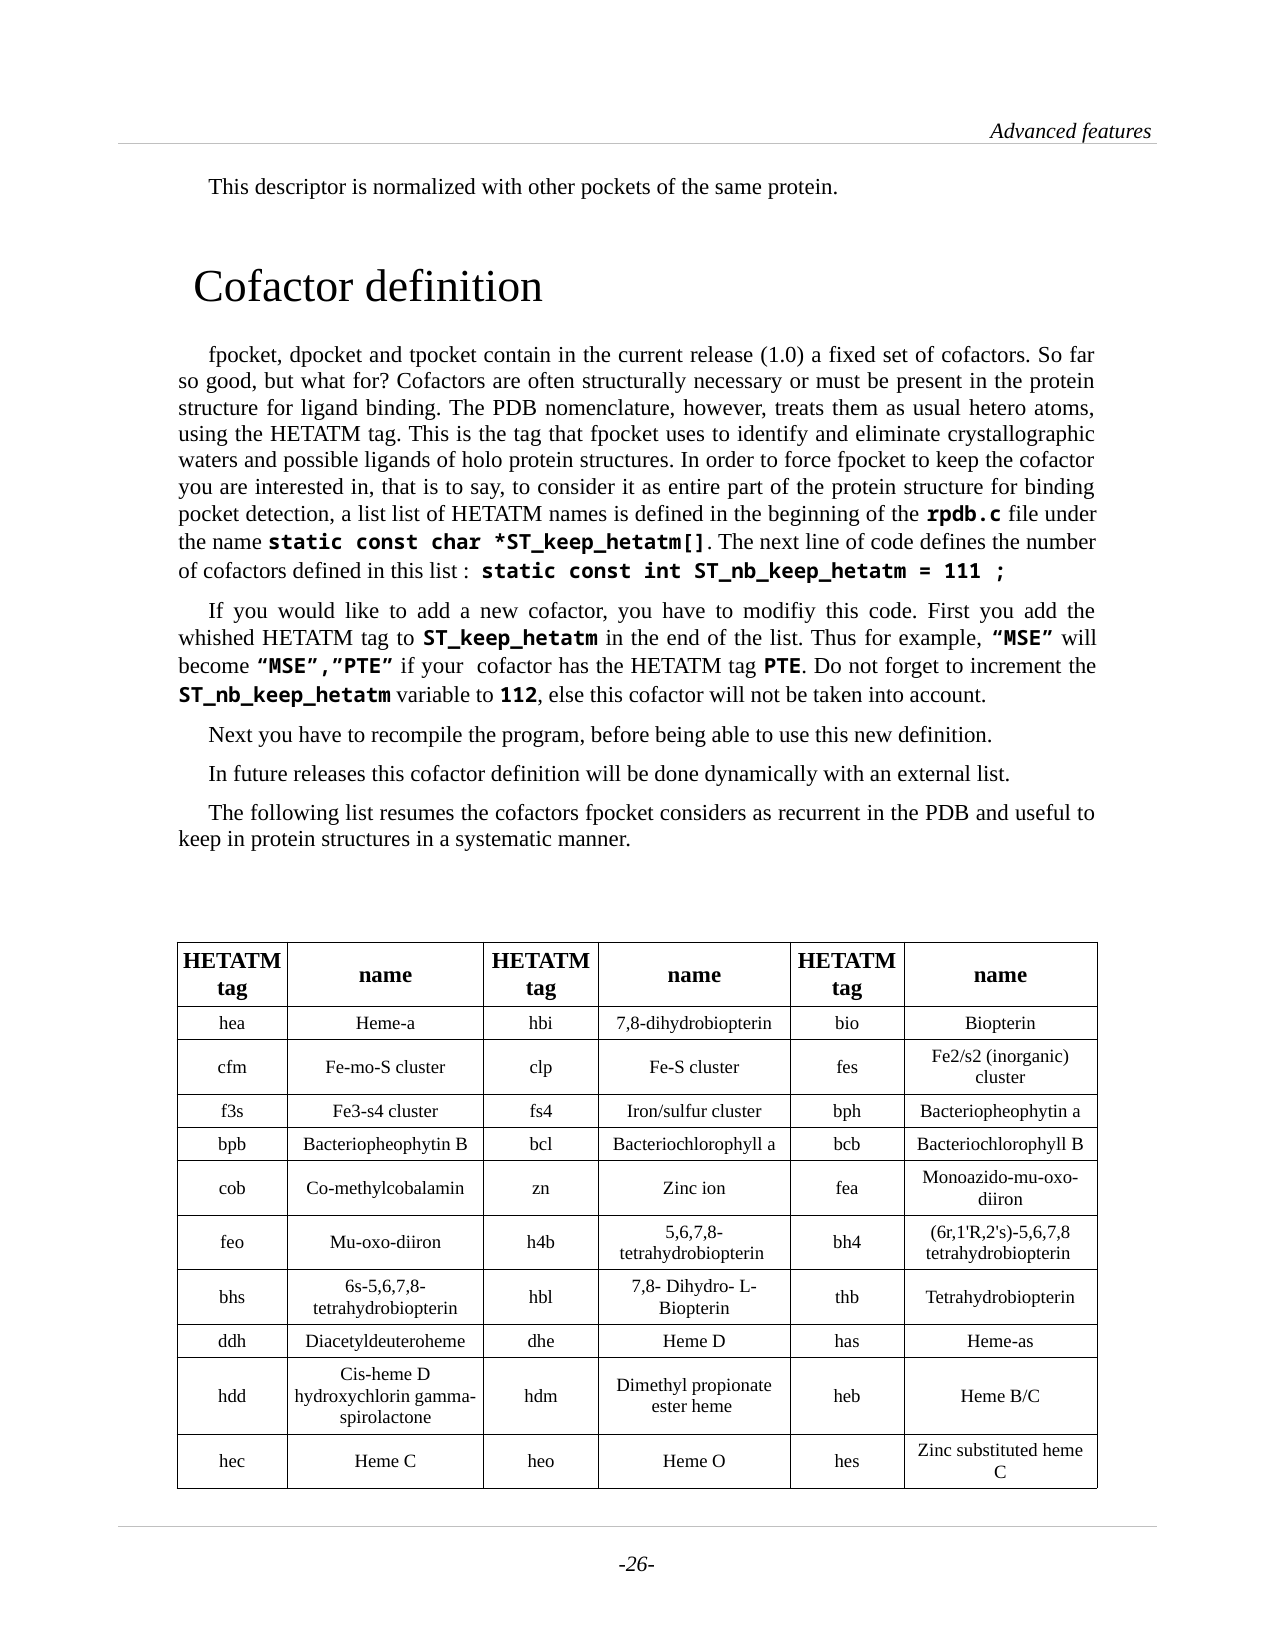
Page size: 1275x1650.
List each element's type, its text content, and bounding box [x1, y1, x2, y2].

table_cell 6s-5,6,7,8-tetrahydrobiopterin [288, 1270, 483, 1324]
table_cell H4B [484, 1216, 598, 1269]
table_cell BCL [484, 1128, 598, 1160]
table_cell Fe2/s2 (inorganic) cluster [905, 1040, 1097, 1094]
subtitle Cofactor definition [193, 258, 1157, 311]
table_header name [288, 943, 483, 1006]
table_cell Cis-heme D hydroxychlorin gamma-spirolactone [288, 1358, 483, 1433]
table_cell Bacteriopheophytin B [288, 1128, 483, 1160]
table_cell Heme D [599, 1325, 790, 1357]
table_cell BHS [178, 1270, 287, 1324]
table_cell Co-methylcobalamin [288, 1161, 483, 1215]
table_header HETATM tag [484, 943, 598, 1006]
table_cell Bacteriopheophytin a [905, 1095, 1097, 1127]
table_cell HES [791, 1435, 904, 1488]
table_cell ZN [484, 1161, 598, 1215]
table_cell 5,6,7,8-tetrahydrobiopterin [599, 1216, 790, 1269]
table_cell BPB [178, 1128, 287, 1160]
table_cell Heme B/C [905, 1358, 1097, 1433]
table_cell DHE [484, 1325, 598, 1357]
table_cell FEA [791, 1161, 904, 1215]
table_cell Monoazido-mu-oxo-diiron [905, 1161, 1097, 1215]
table_cell Biopterin [905, 1007, 1097, 1039]
table_cell FS4 [484, 1095, 598, 1127]
table_cell Heme-a [288, 1007, 483, 1039]
table_cell Tetrahydrobiopterin [905, 1270, 1097, 1324]
table_cell Zinc substituted heme C [905, 1435, 1097, 1488]
table_cell HEB [791, 1358, 904, 1433]
table_cell Fe-S cluster [599, 1040, 790, 1094]
table_cell CFM [178, 1040, 287, 1094]
table_cell (6r,1'R,2's)-5,6,7,8 tetrahydrobiopterin [905, 1216, 1097, 1269]
table_cell BH4 [791, 1216, 904, 1269]
table_cell HEO [484, 1435, 598, 1488]
table_header HETATM tag [791, 943, 904, 1006]
text The following list resumes the cofactors fpocket considers as recurrent in the PDB and useful to keep in protein structures in a systematic manner. [178, 799, 1097, 851]
table_cell BIO [791, 1007, 904, 1039]
table_header name [905, 943, 1097, 1006]
table_cell HAS [791, 1325, 904, 1357]
table_cell Bacteriochlorophyll B [905, 1128, 1097, 1160]
table_cell DDH [178, 1325, 287, 1357]
table_cell Diacetyldeuteroheme [288, 1325, 483, 1357]
text fpocket, dpocket and tpocket contain in the current release (1.0) a fixed set of cofactors. So far so good, but what for? Cofactors are often structurally necessary or must be present in the protein structure for ligand binding. The PDB nomenclature, however, treats them as usual hetero atoms, using the HETATM tag. This is the tag that fpocket uses to identify and eliminate crystallographic waters and possible ligands of holo protein structures. In order to force fpocket to keep the cofactor you are interested in, that is to say, to consider it as entire part of the protein structure for binding pocket detection, a list list of HETATM names is defined in the beginning of the rpdb.c file under the name static const char *ST_keep_hetatm[]. The next line of code defines the number of cofactors defined in this list : static const int ST_nb_keep_hetatm = 111 ; [178, 341, 1097, 584]
table_cell Fe3-s4 cluster [288, 1095, 483, 1127]
table_cell HEC [178, 1435, 287, 1488]
text If you would like to add a new cofactor, you have to modifiy this code. First you add the whished HETATM tag to ST_keep_hetatm in the end of the list. Thus for example, “MSE” will become “MSE”,”PTE” if your cofactor has the HETATM tag PTE. Do not forget to increment the ST_nb_keep_hetatm variable to 112, else this cofactor will not be taken into account. [178, 597, 1097, 708]
table_cell F3S [178, 1095, 287, 1127]
table_cell HDD [178, 1358, 287, 1433]
table_cell 7,8- Dihydro- L- Biopterin [599, 1270, 790, 1324]
table_cell Zinc ion [599, 1161, 790, 1215]
table_cell Bacteriochlorophyll a [599, 1128, 790, 1160]
table_cell COB [178, 1161, 287, 1215]
table_cell FEO [178, 1216, 287, 1269]
table_cell Mu-oxo-diiron [288, 1216, 483, 1269]
table_header name [599, 943, 790, 1006]
table_header HETATM tag [178, 943, 287, 1006]
text Next you have to recompile the program, before being able to use this new definition. [178, 721, 1097, 747]
text This descriptor is normalized with other pockets of the same protein. [178, 173, 1097, 199]
table_cell Iron/sulfur cluster [599, 1095, 790, 1127]
table_cell Fe-mo-S cluster [288, 1040, 483, 1094]
text In future releases this cofactor definition will be done dynamically with an external list. [178, 760, 1097, 786]
table_cell FES [791, 1040, 904, 1094]
table_cell BPH [791, 1095, 904, 1127]
table_cell Heme O [599, 1435, 790, 1488]
table_cell HDM [484, 1358, 598, 1433]
table_cell BCB [791, 1128, 904, 1160]
table_cell THB [791, 1270, 904, 1324]
table_cell CLP [484, 1040, 598, 1094]
table_cell Heme-as [905, 1325, 1097, 1357]
table_cell Heme C [288, 1435, 483, 1488]
table_cell HBL [484, 1270, 598, 1324]
table_cell HEA [178, 1007, 287, 1039]
table_cell Dimethyl propionate ester heme [599, 1358, 790, 1433]
table_cell 7,8-dihydrobiopterin [599, 1007, 790, 1039]
table_cell HBI [484, 1007, 598, 1039]
